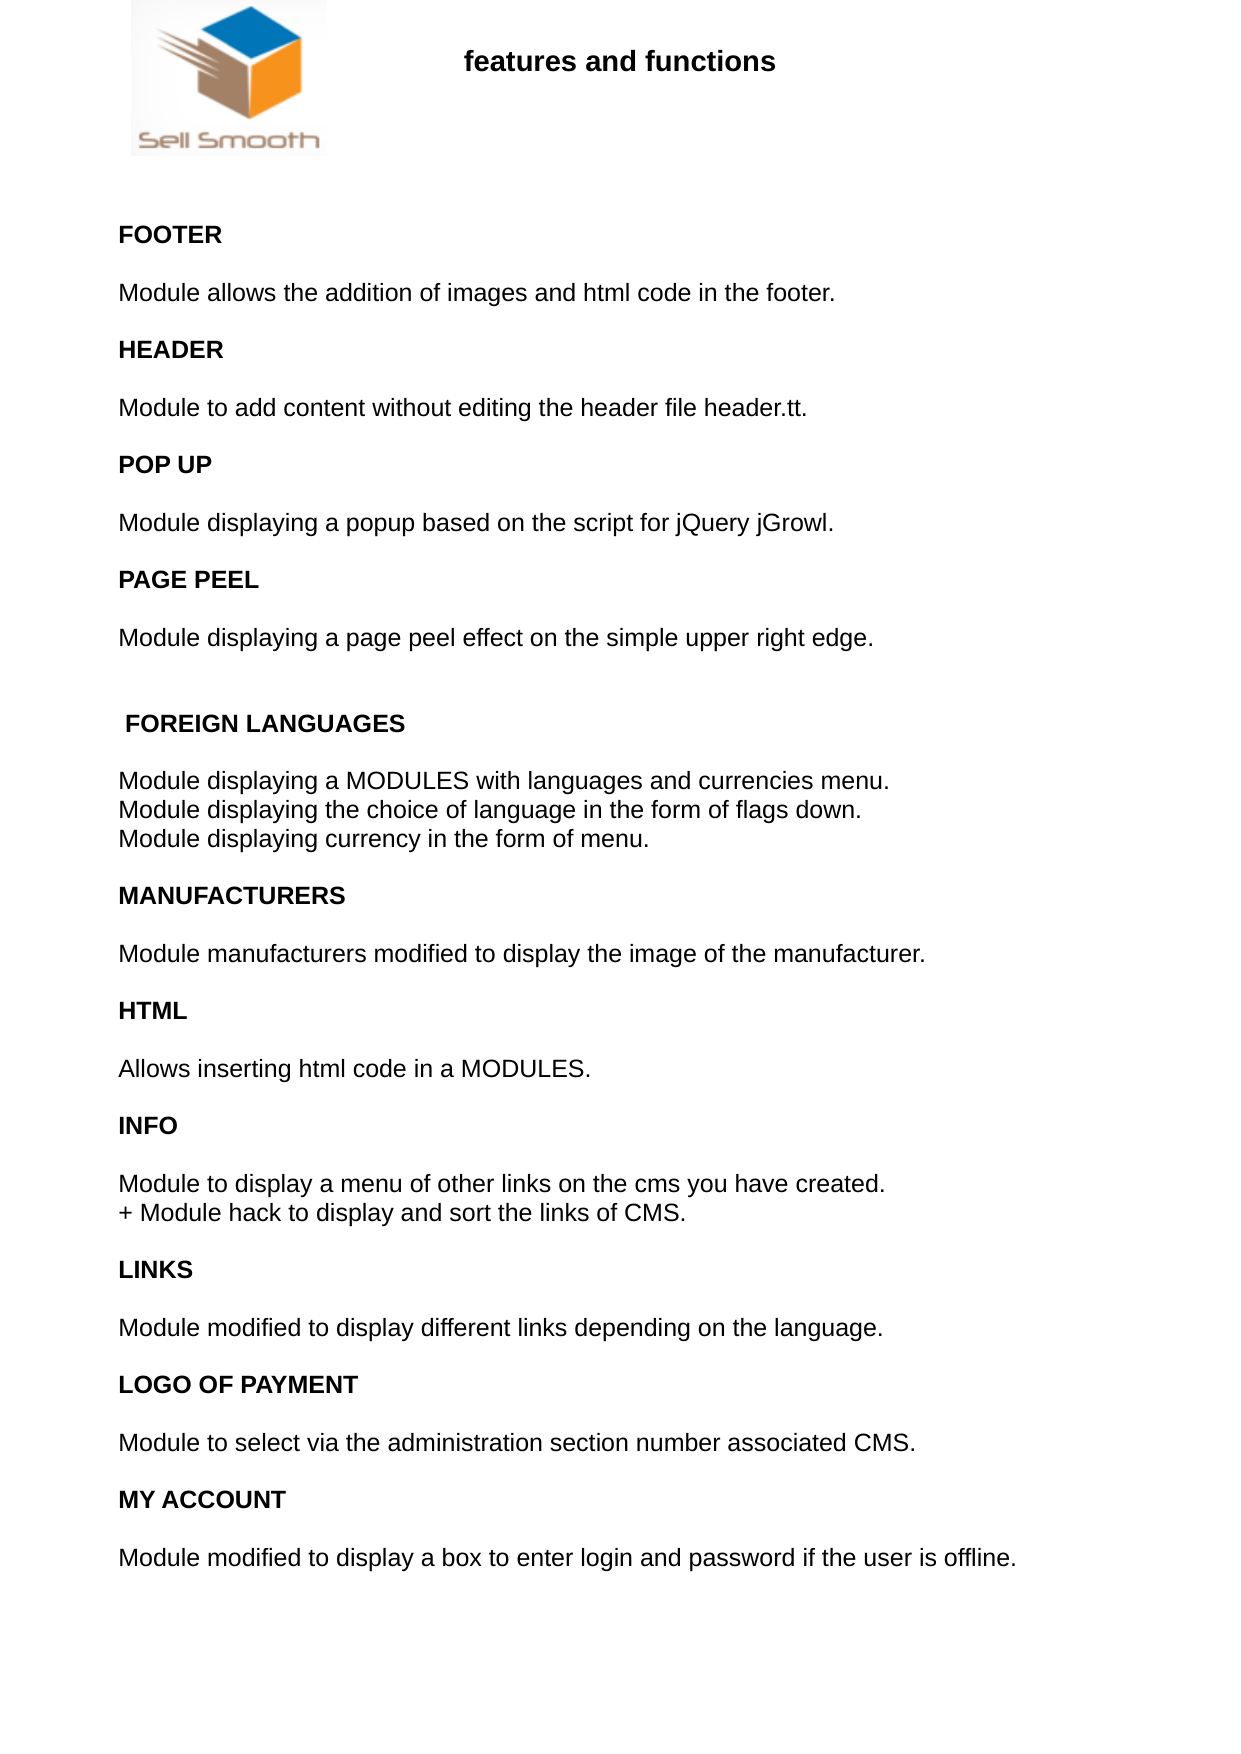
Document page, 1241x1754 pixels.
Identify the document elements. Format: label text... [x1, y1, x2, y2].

picture [131, 0, 328, 156]
text FOOTER Module allows the addition of images and html code in the footer. HEADER Module to add content without editing the header file header.tt. POP UP Module displaying a popup based on the script for jQuery jGrowl. PAGE PEEL Module displaying a page peel effect on the simple upper right edge. FOREIGN LANGUAGES Module displaying a MODULES with languages and currencies menu. Module displaying the choice of language in the form of flags down. Module displaying currency in the form of menu. MANUFACTURERS Module manufacturers modified to display the image of the manufacturer. HTML Allows inserting html code in a MODULES. INFO Module to display a menu of other links on the cms you have created. + Module hack to display and sort the links of CMS. LINKS Module modified to display different links depending on the language. LOGO OF PAYMENT Module to select via the administration section number associated CMS. MY ACCOUNT Module modified to display a box to enter login and password if the user is offline. [118, 191, 1122, 1600]
